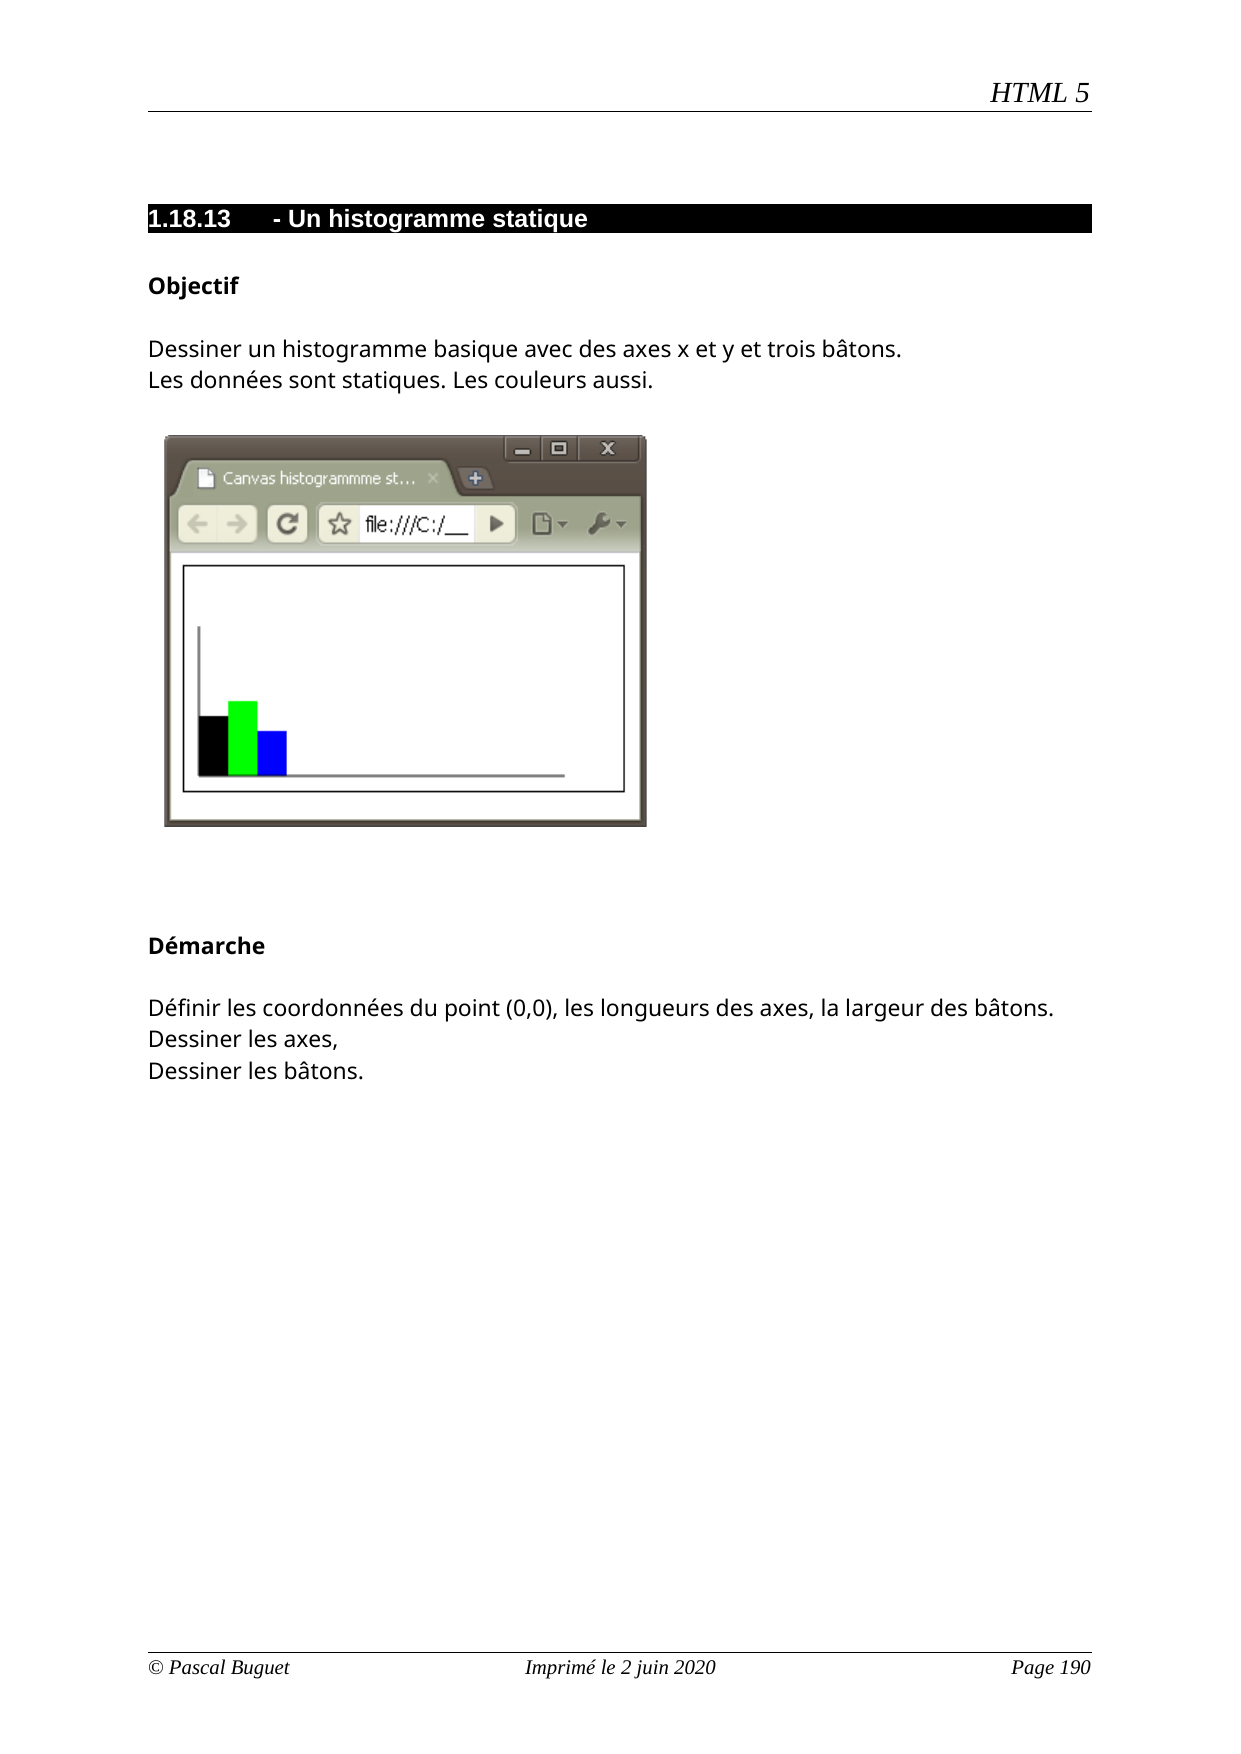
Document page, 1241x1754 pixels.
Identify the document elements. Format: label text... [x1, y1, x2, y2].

text Les données sont statiques. Les couleurs aussi. [148, 364, 1092, 395]
picture [164, 435, 647, 827]
text Démarche [148, 929, 1092, 961]
subtitle - Un histogramme statique [148, 204, 1092, 233]
text Dessiner les axes, [148, 1023, 1092, 1054]
text Dessiner les bâtons. [148, 1054, 1092, 1086]
text Objectif [148, 270, 1092, 301]
text Dessiner un histogramme basique avec des axes x et y et trois bâtons. [148, 333, 1092, 364]
text Définir les coordonnées du point (0,0), les longueurs des axes, la largeur des bâtons. [148, 992, 1092, 1023]
